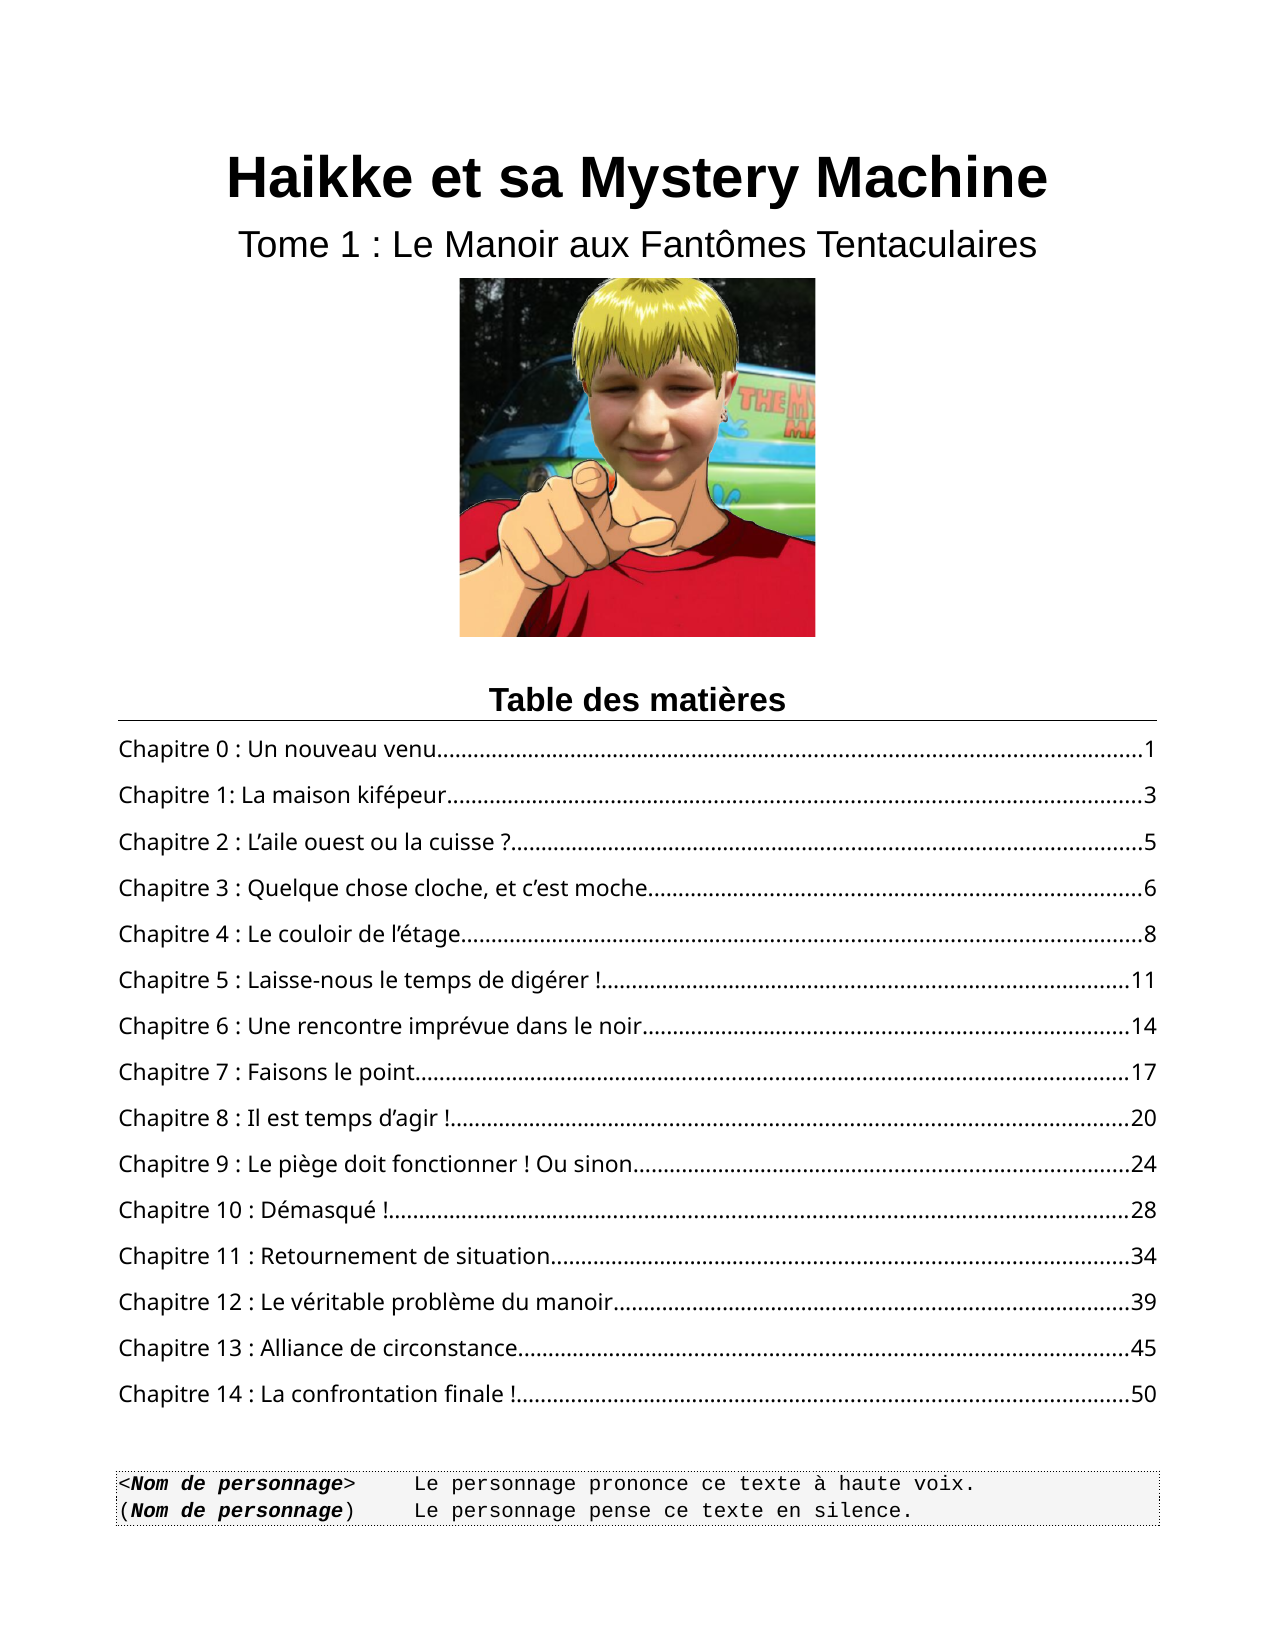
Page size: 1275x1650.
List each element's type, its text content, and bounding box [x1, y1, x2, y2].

text Chapitre 9 : Le piège doit fonctionner ! Ou sinon… 24 [118, 1148, 1157, 1179]
text Chapitre 12 : Le véritable problème du manoir 39 [118, 1286, 1157, 1317]
text Chapitre 4 : Le couloir de l’étage 8 [118, 918, 1157, 949]
text Chapitre 6 : Une rencontre imprévue dans le noir 14 [118, 1010, 1157, 1041]
text Chapitre 2 : L’aile ouest ou la cuisse ? 5 [118, 826, 1157, 857]
text Chapitre 7 : Faisons le point 17 [118, 1056, 1157, 1087]
text Chapitre 13 : Alliance de circonstance 45 [118, 1332, 1157, 1363]
picture [460, 278, 816, 637]
subtitle Table des matières [118, 680, 1157, 720]
text Chapitre 0 : Un nouveau venu 1 [118, 733, 1157, 765]
title Haikke et sa Mystery Machine [118, 143, 1157, 210]
text Chapitre 8 : Il est temps d’agir ! 20 [118, 1102, 1157, 1133]
subtitle Tome 1 : Le Manoir aux Fantômes Tentaculaires [118, 223, 1157, 266]
text Chapitre 10 : Démasqué ! 28 [118, 1194, 1157, 1225]
text Chapitre 11 : Retournement de situation 34 [118, 1240, 1157, 1271]
text Chapitre 5 : Laisse-nous le temps de digérer ! 11 [118, 964, 1157, 995]
text Chapitre 3 : Quelque chose cloche, et c’est moche 6 [118, 872, 1157, 903]
text Chapitre 1: La maison kifépeur 3 [118, 779, 1157, 811]
text Chapitre 14 : La confrontation finale ! 50 [118, 1378, 1157, 1409]
